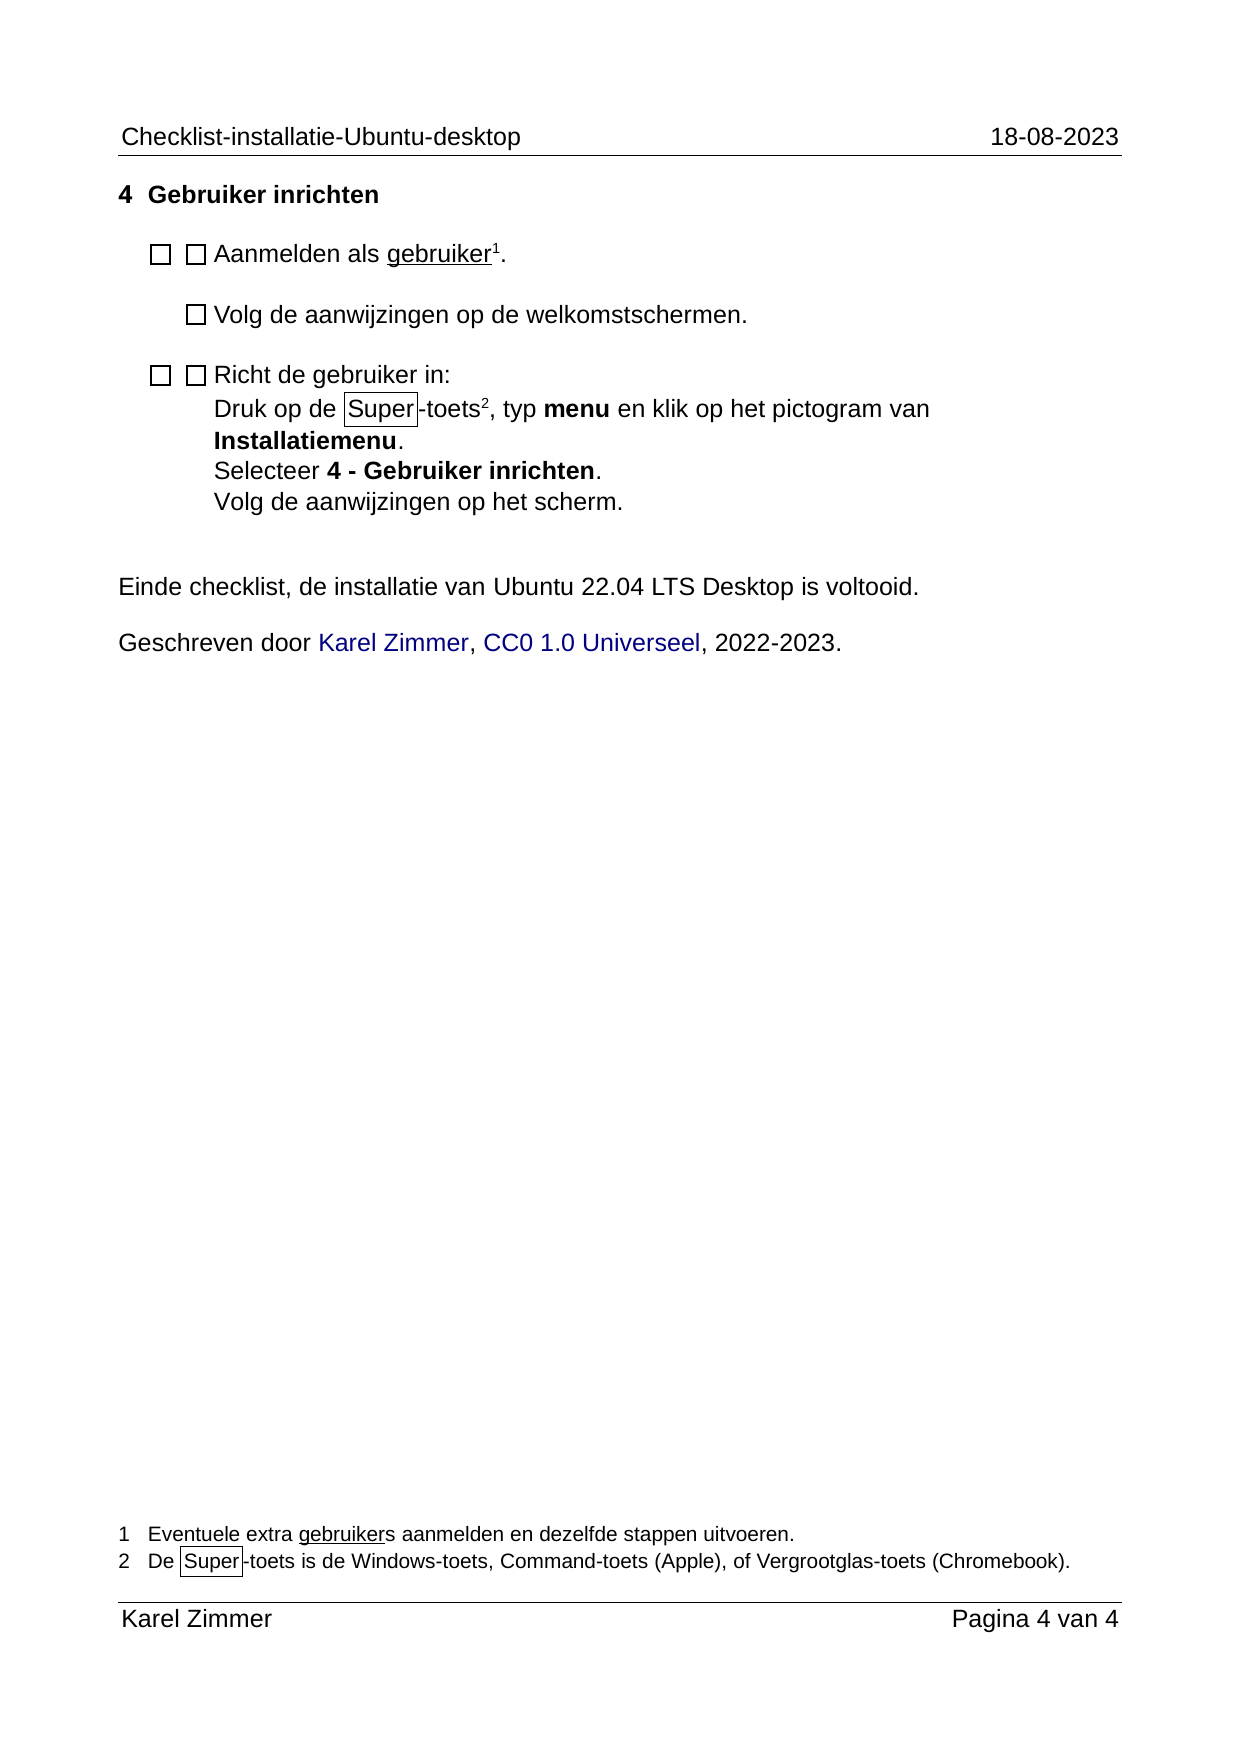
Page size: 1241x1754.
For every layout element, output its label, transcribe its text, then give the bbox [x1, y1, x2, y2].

text Einde checklist, de installatie van Ubuntu 22.04 LTS Desktop is voltooid. [118, 573, 1122, 601]
table_cell [142, 456, 177, 486]
table_cell Volg de aanwijzingen op de welkomstschermen. [213, 300, 1122, 330]
table_header Aanmelden als gebruiker. [213, 239, 1122, 269]
table_header [177, 239, 213, 269]
table_header [118, 239, 142, 269]
table_cell Richt de gebruiker in: [213, 360, 1122, 391]
table_cell [177, 486, 213, 517]
text Geschreven door Karel Zimmer, CC0 1.0 Universeel, 2022-2023. [118, 629, 1122, 657]
table_cell [177, 391, 213, 456]
table_cell [142, 360, 177, 391]
table_cell Volg de aanwijzingen op het scherm. [213, 486, 1122, 517]
table_cell [142, 486, 177, 517]
table_cell [142, 269, 177, 300]
table_cell Selecteer 4 - Gebruiker inrichten. [213, 456, 1122, 486]
table_cell [177, 330, 213, 360]
table_cell [118, 300, 142, 330]
table_cell [118, 391, 142, 456]
table_cell [213, 330, 1122, 360]
table_cell Druk op de Super-toets, typ menu en klik op het pictogram van Installatiemenu. [213, 391, 1122, 456]
list Gebruiker inrichten [118, 177, 1122, 211]
table_cell [142, 300, 177, 330]
table_cell [118, 360, 142, 391]
table_cell [118, 269, 142, 300]
table_cell [213, 269, 1122, 300]
table_cell [118, 330, 142, 360]
table_cell [118, 456, 142, 486]
table_cell [177, 456, 213, 486]
table_cell [142, 391, 177, 456]
table_cell [177, 300, 213, 330]
table_cell [142, 330, 177, 360]
table_header [142, 239, 177, 269]
table_cell [177, 269, 213, 300]
table_cell [177, 360, 213, 391]
table_cell [118, 486, 142, 517]
